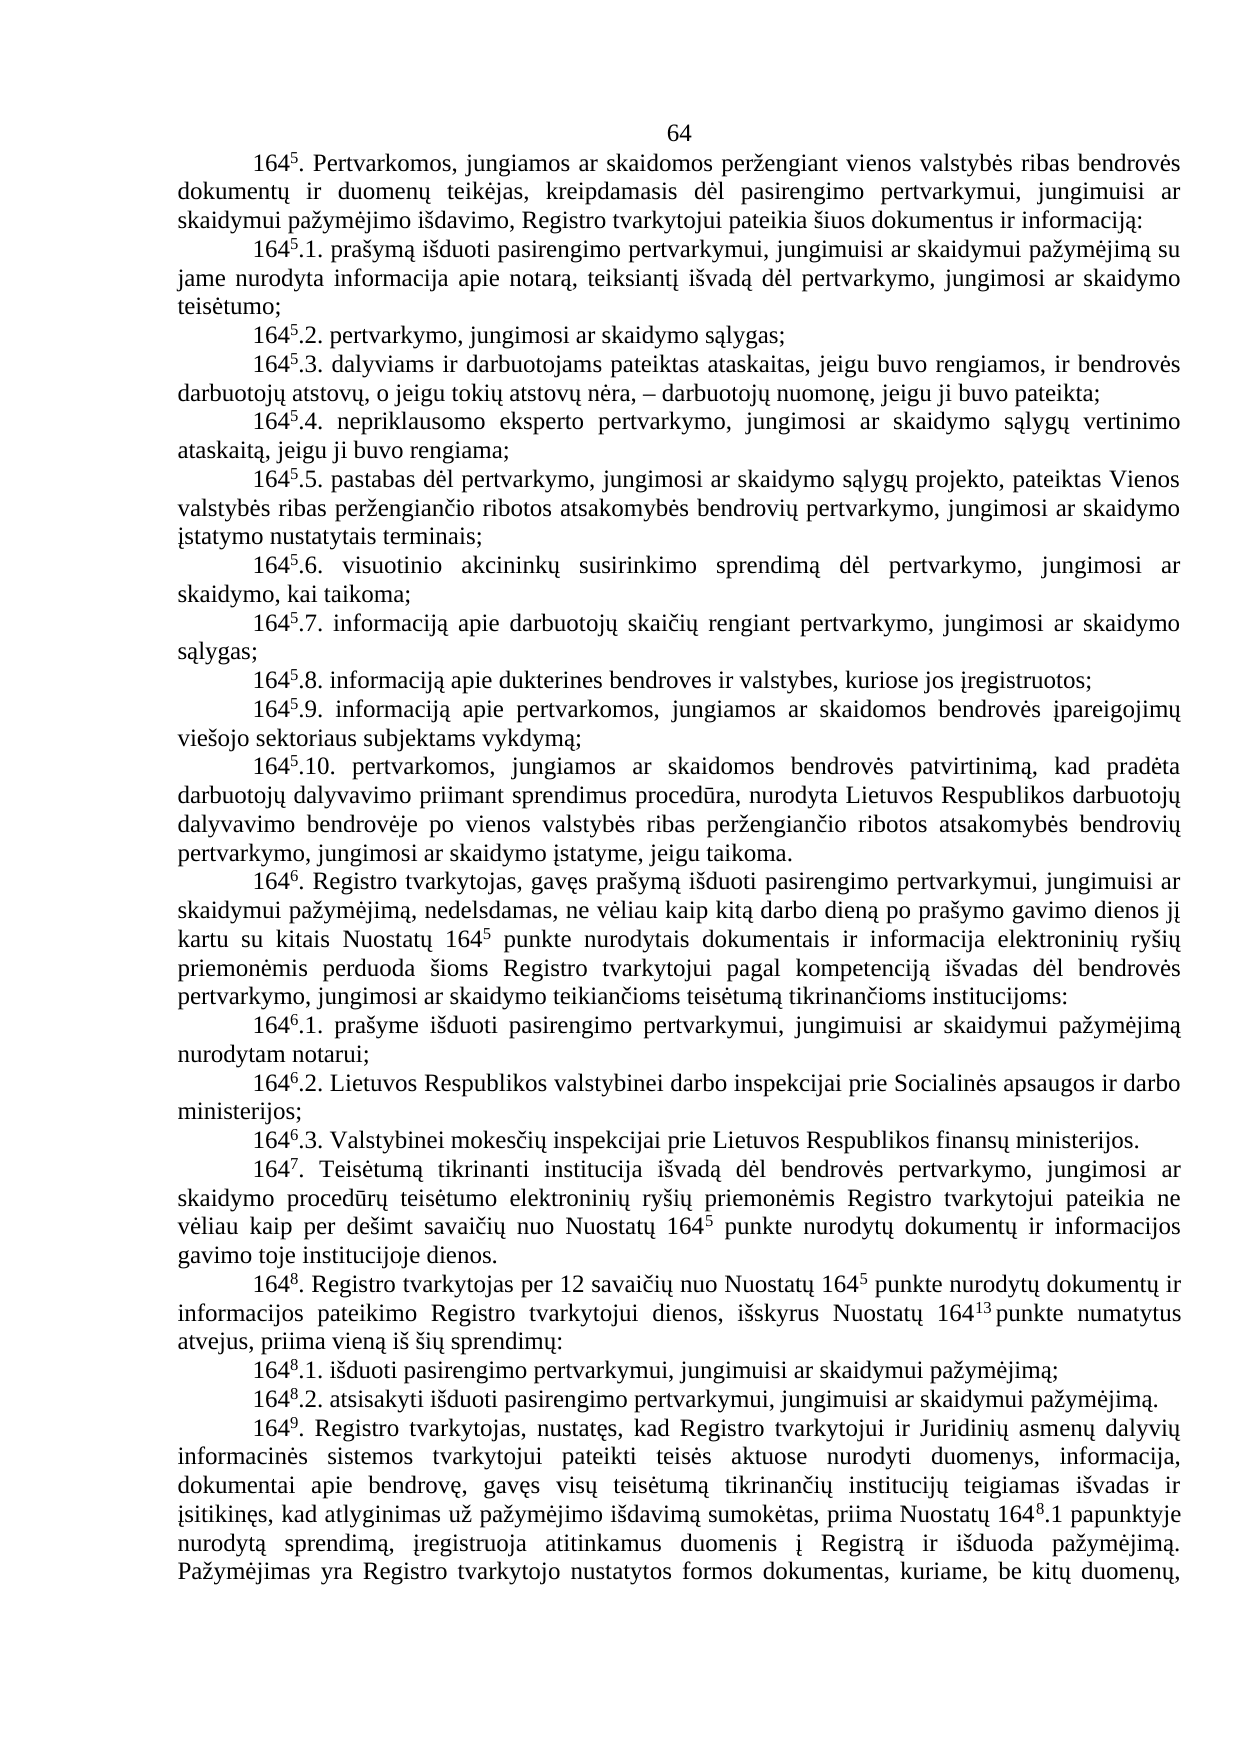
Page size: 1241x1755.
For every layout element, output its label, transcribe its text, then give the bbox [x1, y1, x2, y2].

text 1646. Registro tvarkytojas, gavęs prašymą išduoti pasirengimo pertvarkymui, jungimuisi ar skaidymui pažymėjimą, nedelsdamas, ne vėliau kaip kitą darbo dieną po prašymo gavimo dienos jį kartu su kitais Nuostatų 1645 punkte nurodytais dokumentais ir informacija elektroninių ryšių priemonėmis perduoda šioms Registro tvarkytojui pagal kompetenciją išvadas dėl bendrovės pertvarkymo, jungimosi ar skaidymo teikiančioms teisėtumą tikrinančioms institucijoms: [177, 866, 1181, 1010]
text 1645. Pertvarkomos, jungiamos ar skaidomos peržengiant vienos valstybės ribas bendrovės dokumentų ir duomenų teikėjas, kreipdamasis dėl pasirengimo pertvarkymui, jungimuisi ar skaidymui pažymėjimo išdavimo, Registro tvarkytojui pateikia šiuos dokumentus ir informaciją: [177, 148, 1181, 234]
text 1645.4. nepriklausomo eksperto pertvarkymo, jungimosi ar skaidymo sąlygų vertinimo ataskaitą, jeigu ji buvo rengiama; [177, 406, 1181, 464]
text 1645.8. informaciją apie dukterines bendroves ir valstybes, kuriose jos įregistruotos; [177, 665, 1181, 694]
text 1648.1. išduoti pasirengimo pertvarkymui, jungimuisi ar skaidymui pažymėjimą; [177, 1355, 1181, 1384]
text 1647. Teisėtumą tikrinanti institucija išvadą dėl bendrovės pertvarkymo, jungimosi ar skaidymo procedūrų teisėtumo elektroninių ryšių priemonėmis Registro tvarkytojui pateikia ne vėliau kaip per dešimt savaičių nuo Nuostatų 1645 punkte nurodytų dokumentų ir informacijos gavimo toje institucijoje dienos. [177, 1154, 1181, 1269]
text 1645.7. informaciją apie darbuotojų skaičių rengiant pertvarkymo, jungimosi ar skaidymo sąlygas; [177, 608, 1181, 665]
text 1646.2. Lietuvos Respublikos valstybinei darbo inspekcijai prie Socialinės apsaugos ir darbo ministerijos; [177, 1068, 1181, 1125]
text 1645.6. visuotinio akcininkų susirinkimo sprendimą dėl pertvarkymo, jungimosi ar skaidymo, kai taikoma; [177, 550, 1181, 608]
text 1645.10. pertvarkomos, jungiamos ar skaidomos bendrovės patvirtinimą, kad pradėta darbuotojų dalyvavimo priimant sprendimus procedūra, nurodyta Lietuvos Respublikos darbuotojų dalyvavimo bendrovėje po vienos valstybės ribas peržengiančio ribotos atsakomybės bendrovių pertvarkymo, jungimosi ar skaidymo įstatyme, jeigu taikoma. [177, 751, 1181, 866]
text 1645.9. informaciją apie pertvarkomos, jungiamos ar skaidomos bendrovės įpareigojimų viešojo sektoriaus subjektams vykdymą; [177, 694, 1181, 751]
text 1645.2. pertvarkymo, jungimosi ar skaidymo sąlygas; [177, 320, 1181, 349]
text 1648.2. atsisakyti išduoti pasirengimo pertvarkymui, jungimuisi ar skaidymui pažymėjimą. [177, 1384, 1181, 1413]
text 1649. Registro tvarkytojas, nustatęs, kad Registro tvarkytojui ir Juridinių asmenų dalyvių informacinės sistemos tvarkytojui pateikti teisės aktuose nurodyti duomenys, informacija, dokumentai apie bendrovę, gavęs visų teisėtumą tikrinančių institucijų teigiamas išvadas ir įsitikinęs, kad atlyginimas už pažymėjimo išdavimą sumokėtas, priima Nuostatų 1648.1 papunktyje nurodytą sprendimą, įregistruoja atitinkamus duomenis į Registrą ir išduoda pažymėjimą. Pažymėjimas yra Registro tvarkytojo nustatytos formos dokumentas, kuriame, be kitų duomenų, [177, 1413, 1181, 1585]
text 1648. Registro tvarkytojas per 12 savaičių nuo Nuostatų 1645 punkte nurodytų dokumentų ir informacijos pateikimo Registro tvarkytojui dienos, išskyrus Nuostatų 16413 punkte numatytus atvejus, priima vieną iš šių sprendimų: [177, 1269, 1181, 1355]
text 1645.5. pastabas dėl pertvarkymo, jungimosi ar skaidymo sąlygų projekto, pateiktas Vienos valstybės ribas peržengiančio ribotos atsakomybės bendrovių pertvarkymo, jungimosi ar skaidymo įstatymo nustatytais terminais; [177, 464, 1181, 550]
text 1645.1. prašymą išduoti pasirengimo pertvarkymui, jungimuisi ar skaidymui pažymėjimą su jame nurodyta informacija apie notarą, teiksiantį išvadą dėl pertvarkymo, jungimosi ar skaidymo teisėtumo; [177, 234, 1181, 320]
text 1646.3. Valstybinei mokesčių inspekcijai prie Lietuvos Respublikos finansų ministerijos. [177, 1125, 1181, 1154]
text 1646.1. prašyme išduoti pasirengimo pertvarkymui, jungimuisi ar skaidymui pažymėjimą nurodytam notarui; [177, 1010, 1181, 1068]
text 1645.3. dalyviams ir darbuotojams pateiktas ataskaitas, jeigu buvo rengiamos, ir bendrovės darbuotojų atstovų, o jeigu tokių atstovų nėra, – darbuotojų nuomonę, jeigu ji buvo pateikta; [177, 349, 1181, 406]
